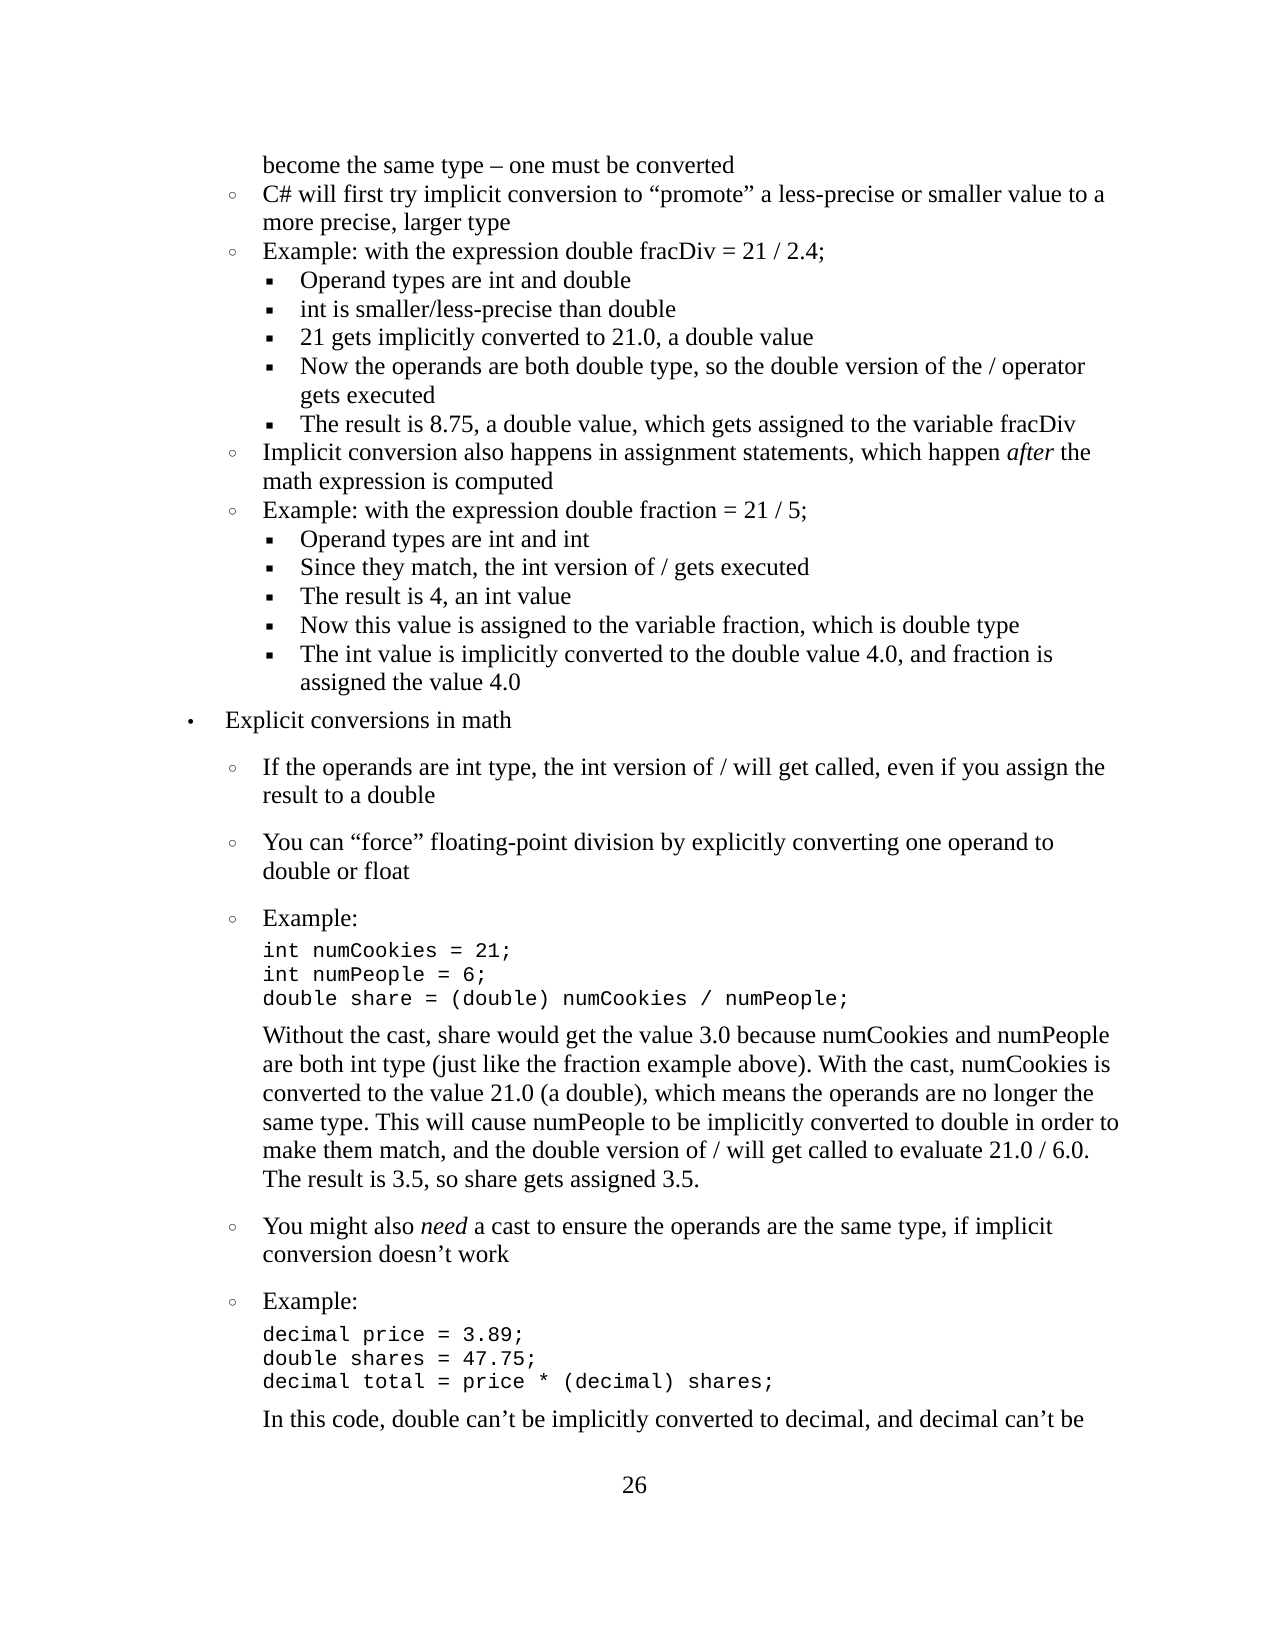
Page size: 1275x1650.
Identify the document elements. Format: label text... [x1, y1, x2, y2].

list Implicit conversion also happens in assignment statements, which happen after the math expression is computed [225, 437, 1125, 495]
list Since they match, the int version of / gets executed [262, 552, 1125, 581]
list Operand types are int and double [262, 265, 1125, 294]
list Example: [225, 903, 1125, 931]
list int is smaller/less-precise than double [262, 294, 1125, 322]
list Example: with the expression double fraction = 21 / 5; [225, 495, 1125, 524]
list C# will first try implicit conversion to “promote” a less-precise or smaller value to a more precise, larger type [225, 179, 1125, 236]
list Now the operands are both double type, so the double version of the / operator gets executed [262, 351, 1125, 409]
list int numPeople = 6; [225, 964, 1125, 988]
list Example: [225, 1286, 1125, 1315]
list If the operands are int type, the int version of / will get called, even if you assign the result to a double [225, 752, 1125, 809]
list become the same type – one must be converted [225, 150, 1125, 179]
list Example: with the expression double fracDiv = 21 / 2.4; [225, 236, 1125, 265]
list Operand types are int and int [262, 524, 1125, 552]
list The result is 8.75, a double value, which gets assigned to the variable fracDiv [262, 409, 1125, 437]
list double shares = 47.75; [225, 1347, 1125, 1371]
list decimal total = price * (decimal) shares; [225, 1371, 1125, 1395]
list Without the cast, share would get the value 3.0 because numCookies and numPeople are both int type (just like the fraction example above). With the cast, numCookies is converted to the value 21.0 (a double), which means the operands are no longer the same type. This will cause numPeople to be implicitly converted to double in order to make them match, and the double version of / will get called to evaluate 21.0 / 6.0. The result is 3.5, so share gets assigned 3.5. [225, 1020, 1125, 1193]
list You might also need a cast to ensure the operands are the same type, if implicit conversion doesn’t work [225, 1211, 1125, 1268]
list The int value is implicitly converted to the double value 4.0, and fraction is assigned the value 4.0 [262, 639, 1125, 696]
list Explicit conversions in math [187, 705, 1125, 734]
list 21 gets implicitly converted to 21.0, a double value [262, 322, 1125, 351]
list You can “force” floating-point division by explicitly converting one operand to double or float [225, 827, 1125, 885]
list int numCookies = 21; [225, 940, 1125, 964]
list decimal price = 3.89; [225, 1324, 1125, 1347]
list In this code, double can’t be implicitly converted to decimal, and decimal can’t be [225, 1404, 1125, 1432]
list The result is 4, an int value [262, 581, 1125, 610]
list Now this value is assigned to the variable fraction, which is double type [262, 610, 1125, 639]
list double share = (double) numCookies / numPeople; [225, 988, 1125, 1011]
